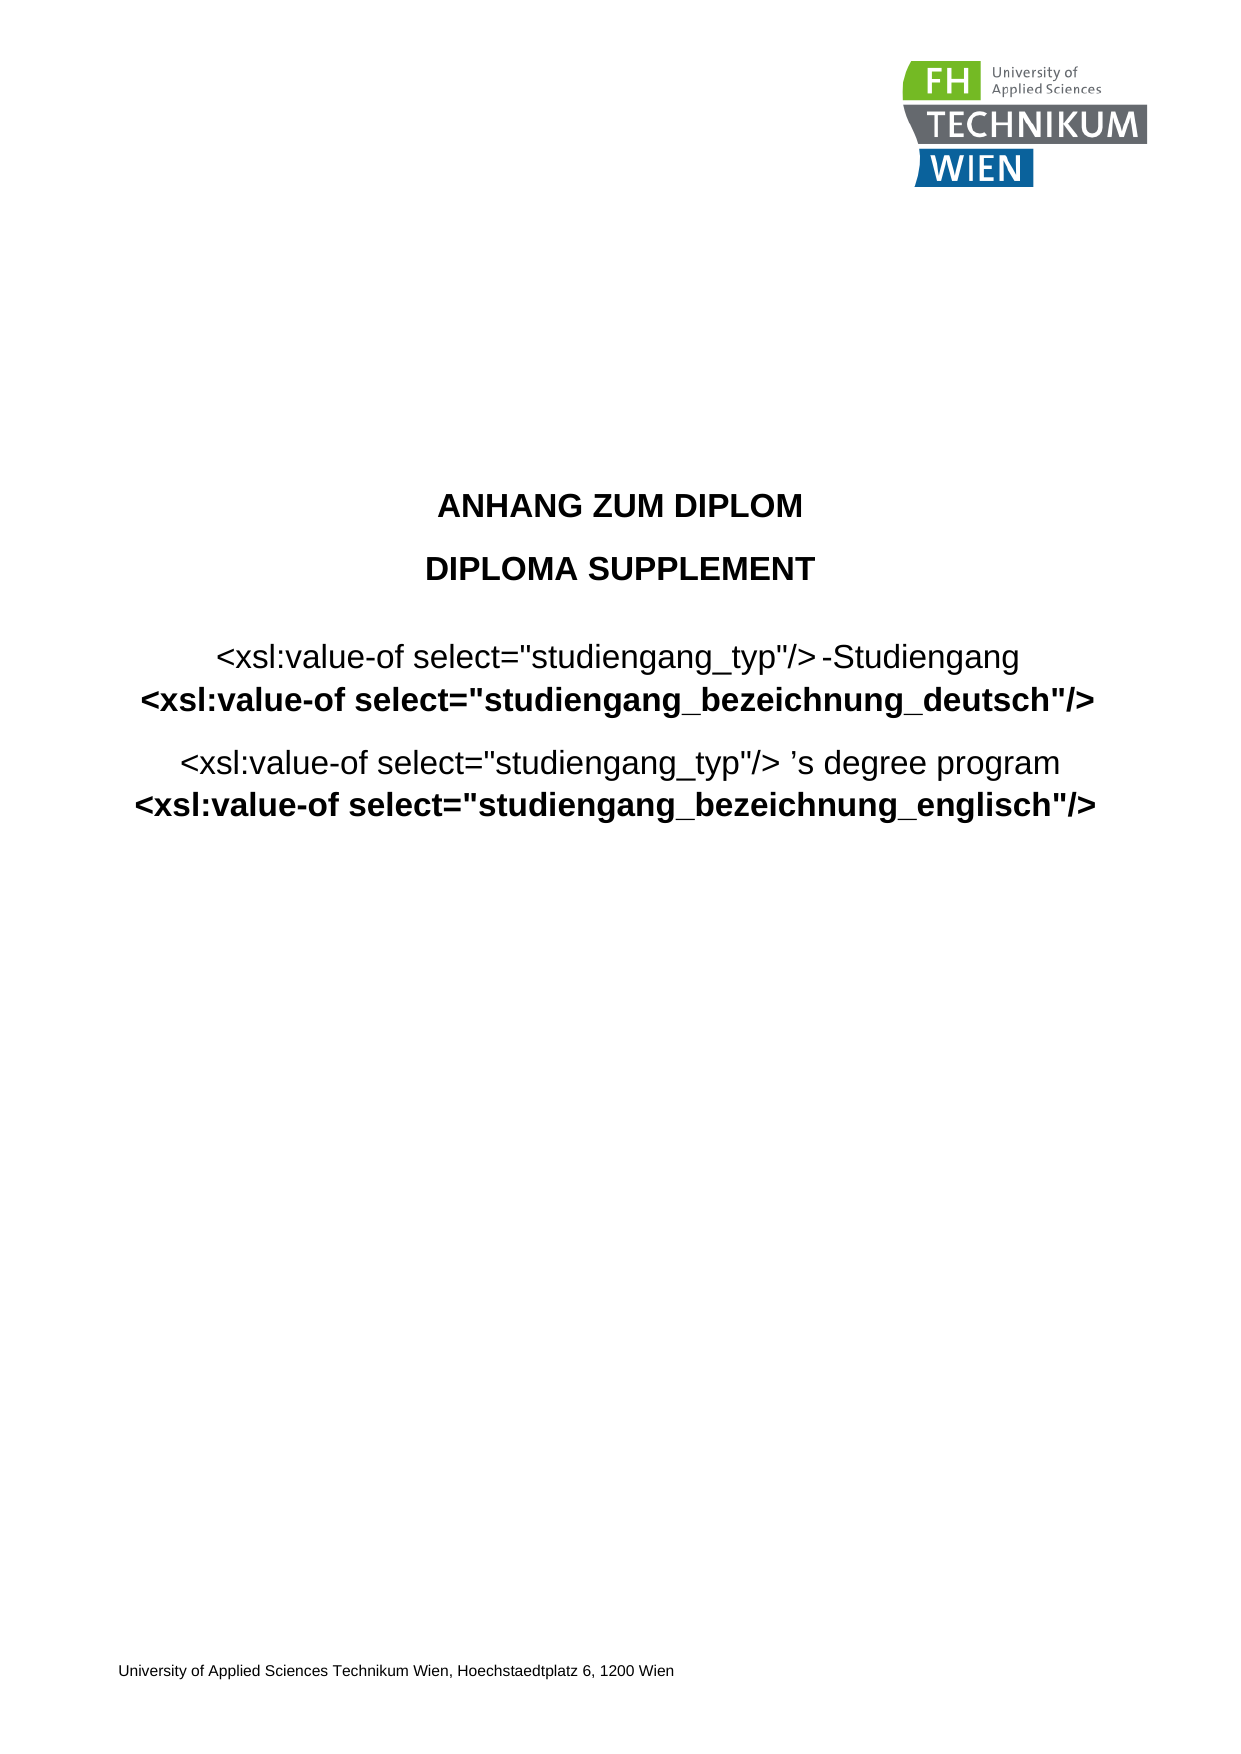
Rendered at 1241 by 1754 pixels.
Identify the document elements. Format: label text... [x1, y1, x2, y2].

picture [902, 61, 1148, 187]
text <xsl:value-of select="studiengang_bezeichnung_deutsch"/> [118, 680, 1122, 718]
text <xsl:value-of select="studiengang_typ"/> -Studiengang [118, 637, 1122, 676]
text ANHANG ZUM DIPLOM [118, 486, 1122, 524]
text <xsl:value-of select="studiengang_typ"/> ’s degree program [118, 743, 1122, 781]
text <xsl:value-of select="studiengang_bezeichnung_englisch"/> [118, 785, 1122, 823]
text DIPLOMA SUPPLEMENT [118, 549, 1122, 588]
